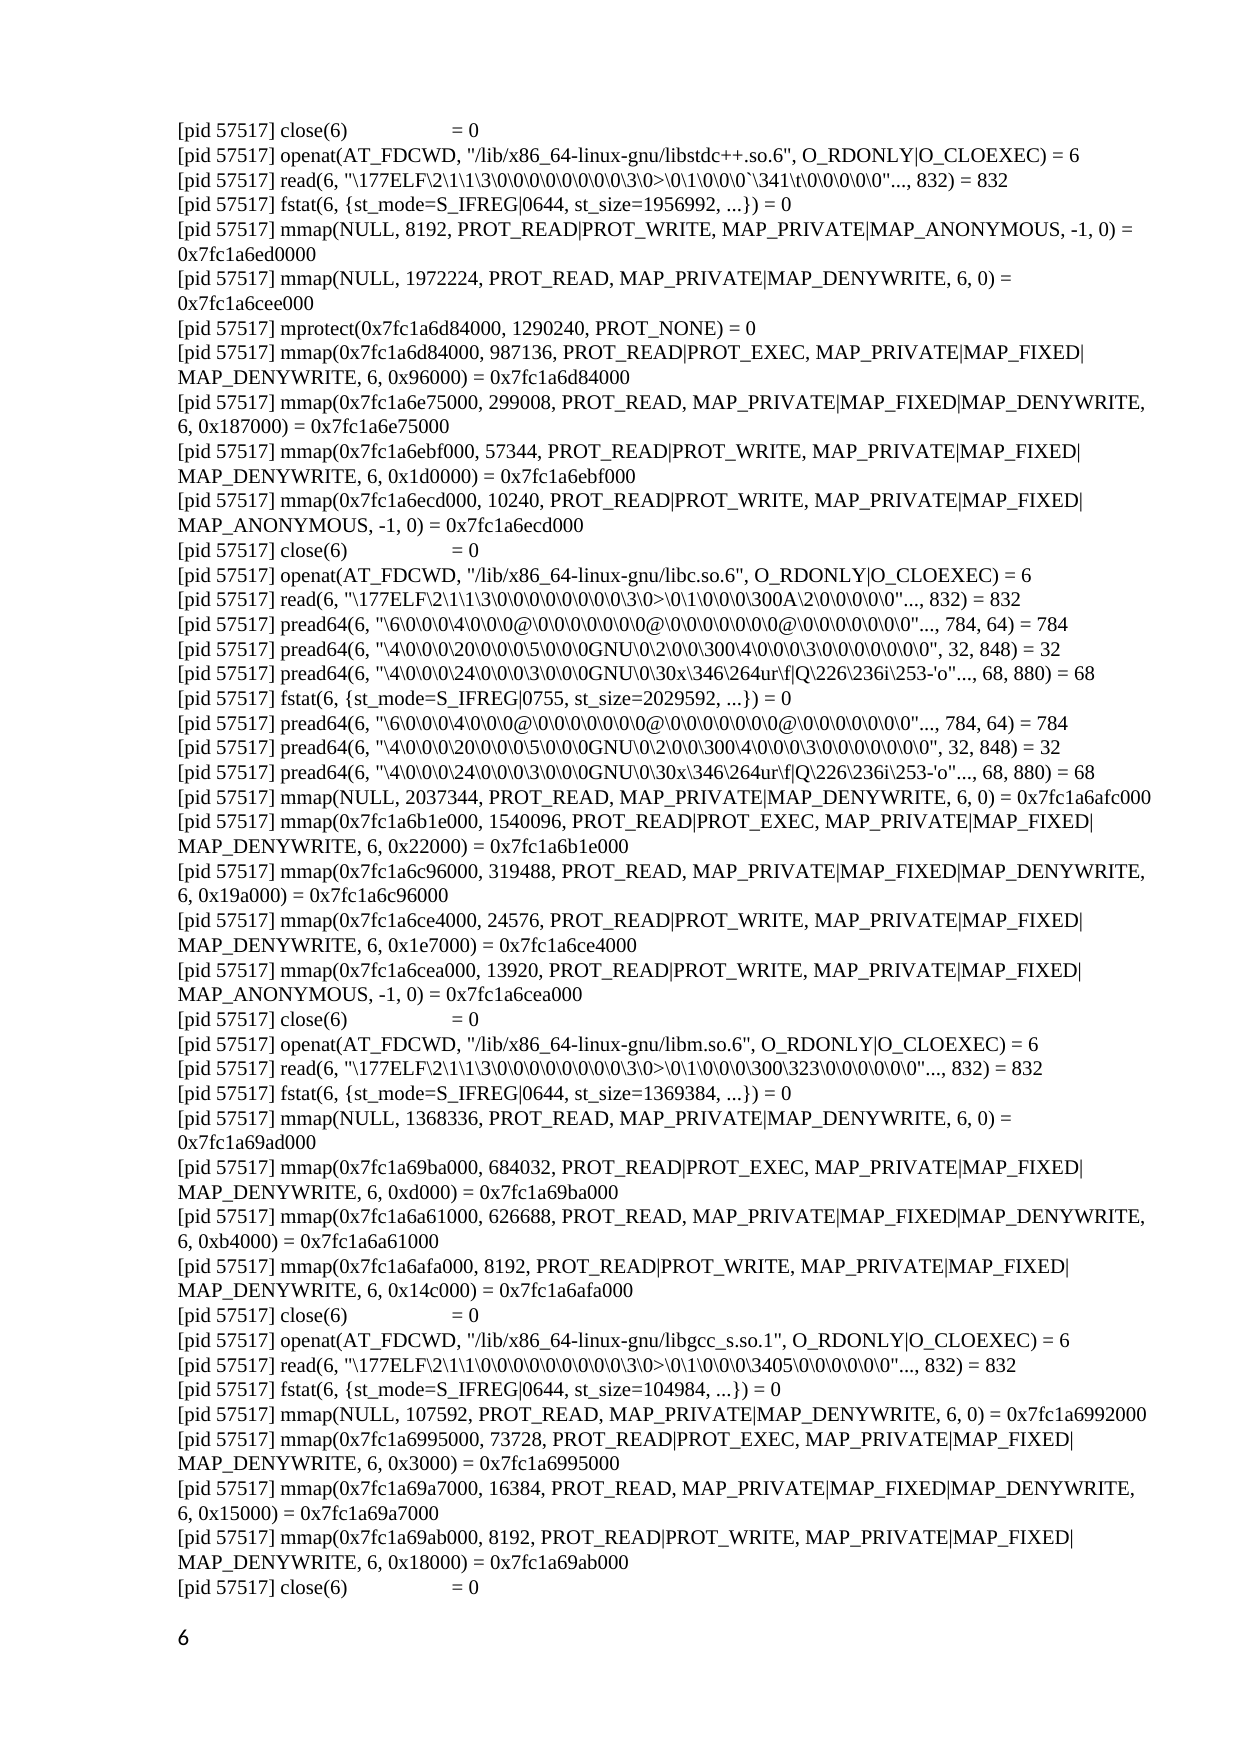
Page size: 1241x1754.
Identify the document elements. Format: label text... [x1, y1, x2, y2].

text [pid 57517] close(6) = 0 [177, 1007, 1152, 1031]
text [pid 57517] close(6) = 0 [177, 118, 1152, 142]
text [pid 57517] pread64(6, "\4\0\0\0\24\0\0\0\3\0\0\0GNU\0\30x\346\264ur\f|Q\226\236i\253-'o"..., 68, 880) = 68 [177, 661, 1152, 685]
text [pid 57517] mmap(0x7fc1a6995000, 73728, PROT_READ|PROT_EXEC, MAP_PRIVATE|MAP_FIXED|MAP_DENYWRITE, 6, 0x3000) = 0x7fc1a6995000 [177, 1427, 1152, 1475]
text [pid 57517] read(6, "\177ELF\2\1\1\3\0\0\0\0\0\0\0\0\3\0>\0\1\0\0\0`\341\t\0\0\0\0\0"..., 832) = 832 [177, 167, 1152, 192]
text [pid 57517] mmap(0x7fc1a6e75000, 299008, PROT_READ, MAP_PRIVATE|MAP_FIXED|MAP_DENYWRITE, 6, 0x187000) = 0x7fc1a6e75000 [177, 390, 1152, 438]
text [pid 57517] pread64(6, "\6\0\0\0\4\0\0\0@\0\0\0\0\0\0\0@\0\0\0\0\0\0\0@\0\0\0\0\0\0\0"..., 784, 64) = 784 [177, 711, 1152, 735]
text [pid 57517] fstat(6, {st_mode=S_IFREG|0644, st_size=1956992, ...}) = 0 [177, 192, 1152, 216]
text [pid 57517] close(6) = 0 [177, 1575, 1152, 1599]
text [pid 57517] read(6, "\177ELF\2\1\1\3\0\0\0\0\0\0\0\0\3\0>\0\1\0\0\0\300\323\0\0\0\0\0\0"..., 832) = 832 [177, 1056, 1152, 1080]
text [pid 57517] mmap(0x7fc1a6ebf000, 57344, PROT_READ|PROT_WRITE, MAP_PRIVATE|MAP_FIXED|MAP_DENYWRITE, 6, 0x1d0000) = 0x7fc1a6ebf000 [177, 439, 1152, 488]
text [pid 57517] read(6, "\177ELF\2\1\1\3\0\0\0\0\0\0\0\0\3\0>\0\1\0\0\0\300A\2\0\0\0\0\0"..., 832) = 832 [177, 587, 1152, 611]
text [pid 57517] pread64(6, "\4\0\0\0\20\0\0\0\5\0\0\0GNU\0\2\0\0\300\4\0\0\0\3\0\0\0\0\0\0\0", 32, 848) = 32 [177, 637, 1152, 661]
text [pid 57517] openat(AT_FDCWD, "/lib/x86_64-linux-gnu/libm.so.6", O_RDONLY|O_CLOEXEC) = 6 [177, 1032, 1152, 1056]
text [pid 57517] mmap(NULL, 1972224, PROT_READ, MAP_PRIVATE|MAP_DENYWRITE, 6, 0) = 0x7fc1a6cee000 [177, 266, 1152, 315]
text [pid 57517] mmap(0x7fc1a6cea000, 13920, PROT_READ|PROT_WRITE, MAP_PRIVATE|MAP_FIXED|MAP_ANONYMOUS, -1, 0) = 0x7fc1a6cea000 [177, 957, 1152, 1006]
text [pid 57517] mmap(0x7fc1a6c96000, 319488, PROT_READ, MAP_PRIVATE|MAP_FIXED|MAP_DENYWRITE, 6, 0x19a000) = 0x7fc1a6c96000 [177, 859, 1152, 907]
text [pid 57517] mmap(0x7fc1a6d84000, 987136, PROT_READ|PROT_EXEC, MAP_PRIVATE|MAP_FIXED|MAP_DENYWRITE, 6, 0x96000) = 0x7fc1a6d84000 [177, 340, 1152, 389]
text [pid 57517] fstat(6, {st_mode=S_IFREG|0644, st_size=104984, ...}) = 0 [177, 1377, 1152, 1401]
text [pid 57517] close(6) = 0 [177, 538, 1152, 562]
text [pid 57517] openat(AT_FDCWD, "/lib/x86_64-linux-gnu/libstdc++.so.6", O_RDONLY|O_CLOEXEC) = 6 [177, 143, 1152, 167]
text [pid 57517] mprotect(0x7fc1a6d84000, 1290240, PROT_NONE) = 0 [177, 316, 1152, 340]
text [pid 57517] pread64(6, "\4\0\0\0\20\0\0\0\5\0\0\0GNU\0\2\0\0\300\4\0\0\0\3\0\0\0\0\0\0\0", 32, 848) = 32 [177, 735, 1152, 759]
text [pid 57517] openat(AT_FDCWD, "/lib/x86_64-linux-gnu/libgcc_s.so.1", O_RDONLY|O_CLOEXEC) = 6 [177, 1328, 1152, 1352]
text [pid 57517] mmap(0x7fc1a6a61000, 626688, PROT_READ, MAP_PRIVATE|MAP_FIXED|MAP_DENYWRITE, 6, 0xb4000) = 0x7fc1a6a61000 [177, 1204, 1152, 1253]
text [pid 57517] mmap(0x7fc1a69a7000, 16384, PROT_READ, MAP_PRIVATE|MAP_FIXED|MAP_DENYWRITE, 6, 0x15000) = 0x7fc1a69a7000 [177, 1476, 1152, 1525]
text [pid 57517] mmap(0x7fc1a6ce4000, 24576, PROT_READ|PROT_WRITE, MAP_PRIVATE|MAP_FIXED|MAP_DENYWRITE, 6, 0x1e7000) = 0x7fc1a6ce4000 [177, 908, 1152, 957]
text [pid 57517] mmap(NULL, 107592, PROT_READ, MAP_PRIVATE|MAP_DENYWRITE, 6, 0) = 0x7fc1a6992000 [177, 1402, 1152, 1426]
text [pid 57517] mmap(0x7fc1a6ecd000, 10240, PROT_READ|PROT_WRITE, MAP_PRIVATE|MAP_FIXED|MAP_ANONYMOUS, -1, 0) = 0x7fc1a6ecd000 [177, 488, 1152, 537]
text [pid 57517] mmap(0x7fc1a6b1e000, 1540096, PROT_READ|PROT_EXEC, MAP_PRIVATE|MAP_FIXED|MAP_DENYWRITE, 6, 0x22000) = 0x7fc1a6b1e000 [177, 809, 1152, 858]
text [pid 57517] mmap(NULL, 1368336, PROT_READ, MAP_PRIVATE|MAP_DENYWRITE, 6, 0) = 0x7fc1a69ad000 [177, 1106, 1152, 1154]
text [pid 57517] mmap(0x7fc1a6afa000, 8192, PROT_READ|PROT_WRITE, MAP_PRIVATE|MAP_FIXED|MAP_DENYWRITE, 6, 0x14c000) = 0x7fc1a6afa000 [177, 1254, 1152, 1302]
text [pid 57517] openat(AT_FDCWD, "/lib/x86_64-linux-gnu/libc.so.6", O_RDONLY|O_CLOEXEC) = 6 [177, 562, 1152, 587]
text [pid 57517] pread64(6, "\4\0\0\0\24\0\0\0\3\0\0\0GNU\0\30x\346\264ur\f|Q\226\236i\253-'o"..., 68, 880) = 68 [177, 760, 1152, 784]
text [pid 57517] fstat(6, {st_mode=S_IFREG|0755, st_size=2029592, ...}) = 0 [177, 686, 1152, 710]
text [pid 57517] read(6, "\177ELF\2\1\1\0\0\0\0\0\0\0\0\0\3\0>\0\1\0\0\0\3405\0\0\0\0\0\0"..., 832) = 832 [177, 1352, 1152, 1377]
text [pid 57517] close(6) = 0 [177, 1303, 1152, 1327]
text [pid 57517] mmap(0x7fc1a69ba000, 684032, PROT_READ|PROT_EXEC, MAP_PRIVATE|MAP_FIXED|MAP_DENYWRITE, 6, 0xd000) = 0x7fc1a69ba000 [177, 1155, 1152, 1204]
text [pid 57517] mmap(NULL, 8192, PROT_READ|PROT_WRITE, MAP_PRIVATE|MAP_ANONYMOUS, -1, 0) = 0x7fc1a6ed0000 [177, 217, 1152, 266]
text [pid 57517] fstat(6, {st_mode=S_IFREG|0644, st_size=1369384, ...}) = 0 [177, 1081, 1152, 1105]
text [pid 57517] mmap(NULL, 2037344, PROT_READ, MAP_PRIVATE|MAP_DENYWRITE, 6, 0) = 0x7fc1a6afc000 [177, 785, 1152, 809]
text [pid 57517] pread64(6, "\6\0\0\0\4\0\0\0@\0\0\0\0\0\0\0@\0\0\0\0\0\0\0@\0\0\0\0\0\0\0"..., 784, 64) = 784 [177, 612, 1152, 636]
text [pid 57517] mmap(0x7fc1a69ab000, 8192, PROT_READ|PROT_WRITE, MAP_PRIVATE|MAP_FIXED|MAP_DENYWRITE, 6, 0x18000) = 0x7fc1a69ab000 [177, 1525, 1152, 1574]
